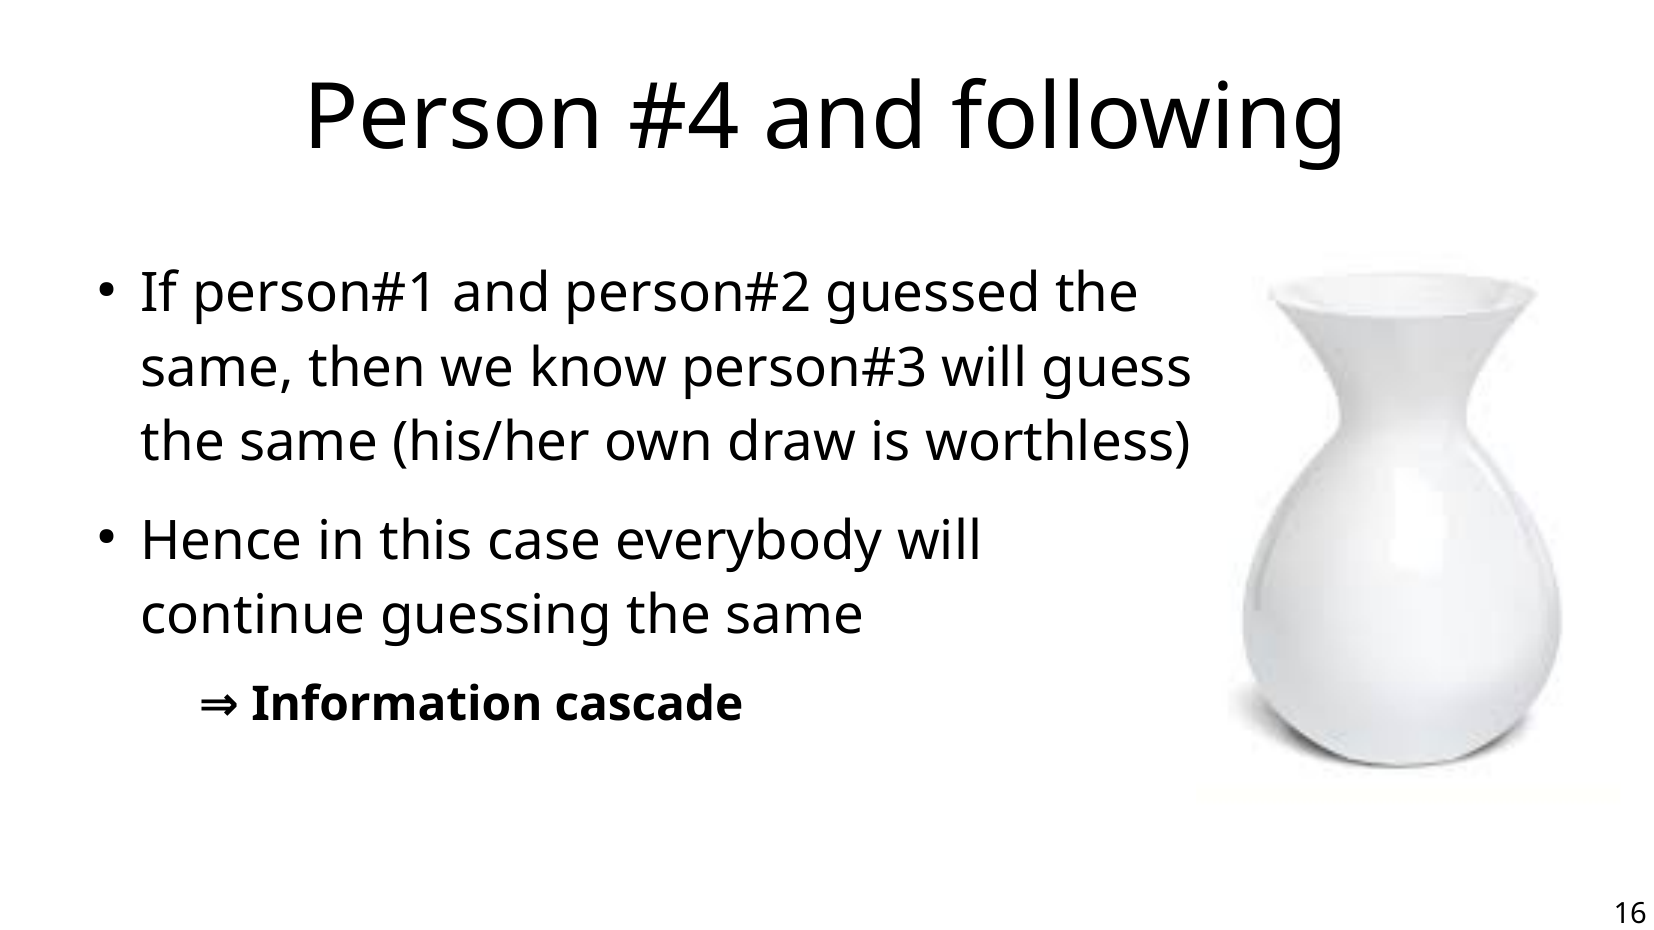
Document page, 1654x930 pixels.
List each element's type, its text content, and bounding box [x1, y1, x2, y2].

picture [1196, 240, 1621, 805]
title Person #4 and following [82, 1, 1571, 225]
list If person#1 and person#2 guessed the same, then we know person#3 will guess the same (his/her own draw is worthless) Hence in this case everybody will continue guessing the same ⇒ Information cascade [82, 252, 1196, 793]
